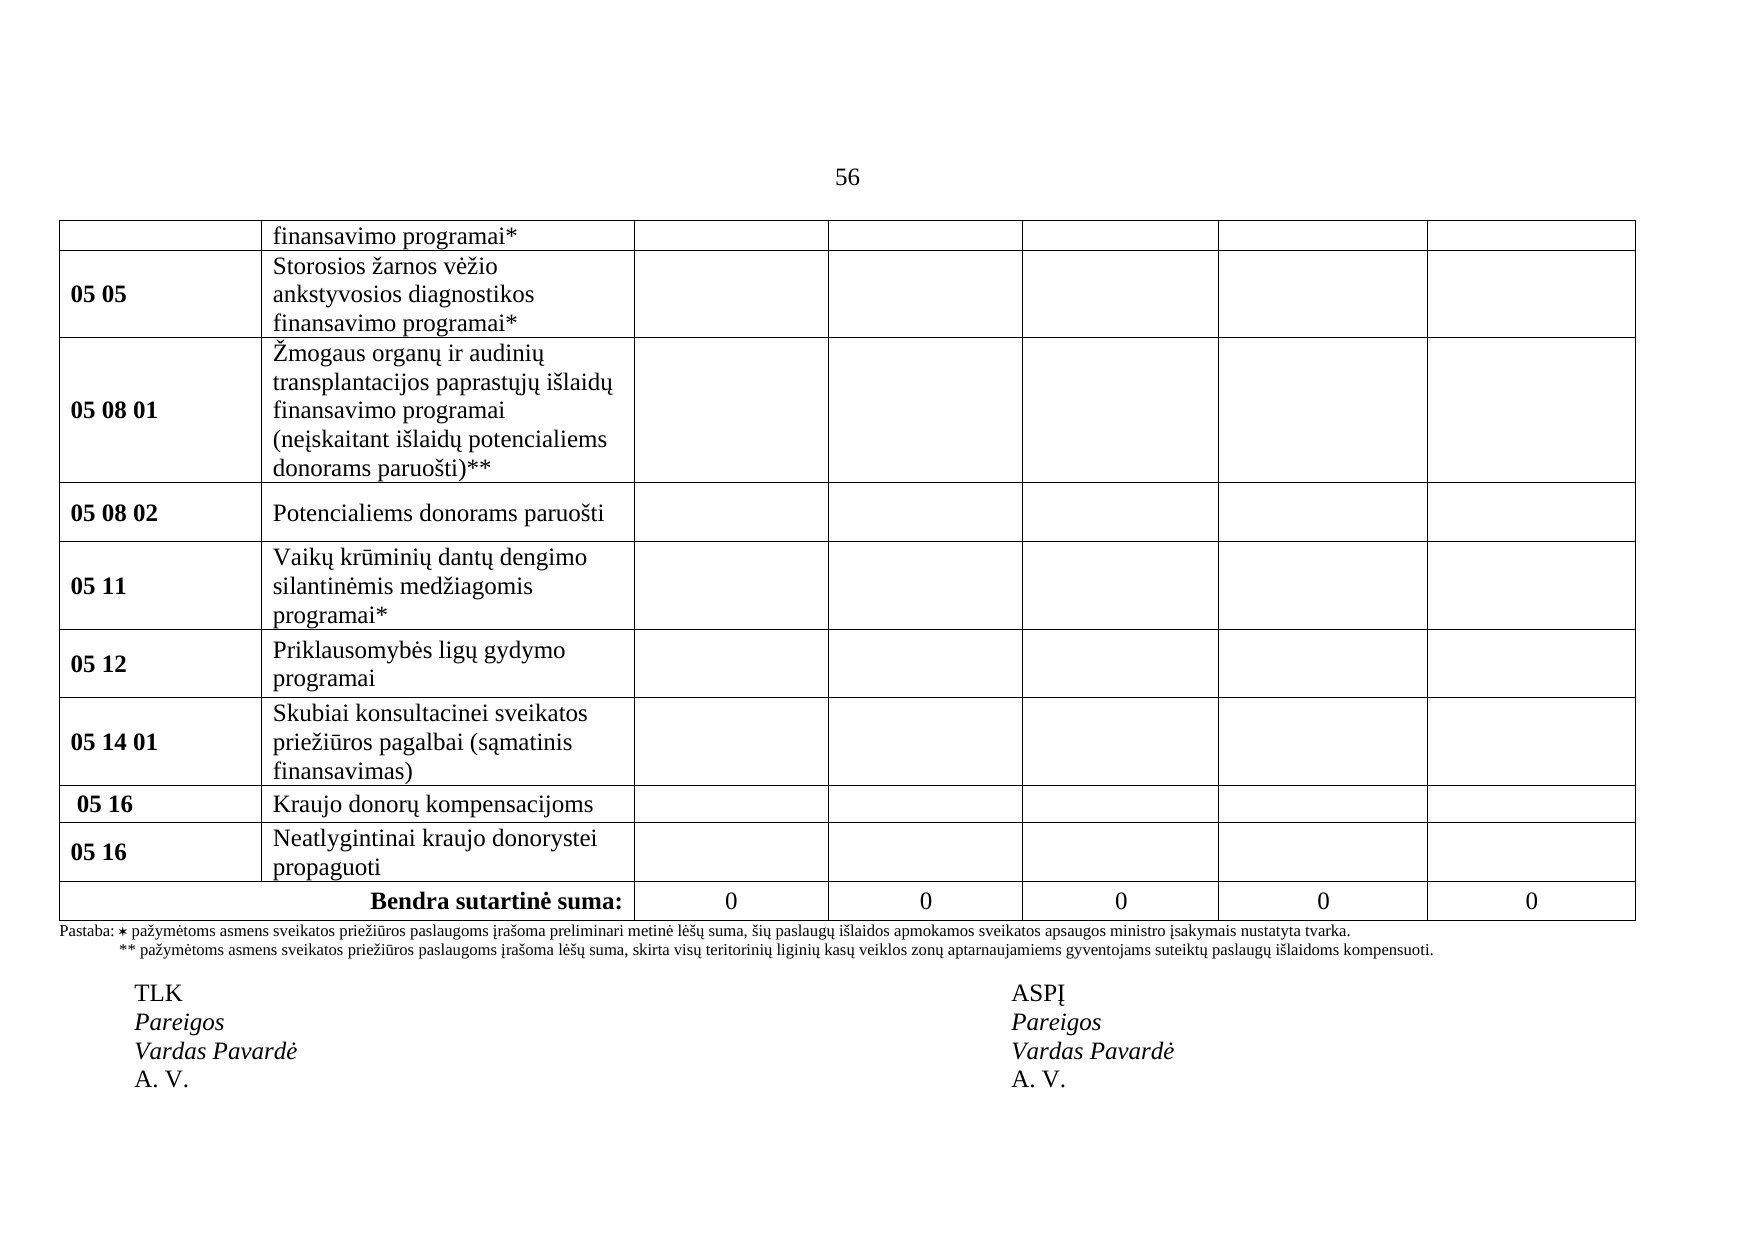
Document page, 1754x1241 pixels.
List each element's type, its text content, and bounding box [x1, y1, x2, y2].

table_cell finansavimo programai* [262, 221, 634, 250]
table_cell 0 [1428, 882, 1635, 920]
table_cell Kraujo donorų kompensacijoms [262, 786, 634, 822]
table_cell [829, 630, 1022, 697]
table_cell [635, 483, 828, 541]
table_cell [1428, 823, 1635, 881]
table_cell 05 12 [60, 630, 261, 697]
table_cell [635, 251, 828, 337]
table_cell [635, 338, 828, 482]
table_cell [1428, 630, 1635, 697]
table_cell Bendra sutartinė suma: [60, 882, 634, 920]
text ** pažymėtoms asmens sveikatos priežiūros paslaugoms įrašoma lėšų suma, skirta visų teritorinių liginių kasų veiklos zonų aptarnaujamiems gyventojams suteiktų paslaugų išlaidoms kompensuoti. [59, 940, 1636, 959]
table_cell [829, 483, 1022, 541]
table_cell [829, 542, 1022, 628]
table_cell Priklausomybės ligų gydymo programai [262, 630, 634, 697]
table_cell [1219, 483, 1427, 541]
table_cell [1023, 698, 1218, 784]
table_cell [829, 251, 1022, 337]
table_cell Storosios žarnos vėžio ankstyvosios diagnostikos finansavimo programai* [262, 251, 634, 337]
table_cell [1428, 251, 1635, 337]
table_cell [1023, 786, 1218, 822]
table_cell Vaikų krūminių dantų dengimo silantinėmis medžiagomis programai* [262, 542, 634, 628]
table_cell [1219, 698, 1427, 784]
table_cell 05 14 01 [60, 698, 261, 784]
table_cell [1219, 338, 1427, 482]
table_cell Žmogaus organų ir audinių transplantacijos paprastųjų išlaidų finansavimo programai (neįskaitant išlaidų potencialiems donorams paruošti)** [262, 338, 634, 482]
table_cell [1023, 823, 1218, 881]
table_cell [1428, 221, 1635, 250]
table_cell [829, 221, 1022, 250]
table_cell [635, 221, 828, 250]
table_cell [1023, 221, 1218, 250]
table_cell Neatlygintinai kraujo donorystei propaguoti [262, 823, 634, 881]
table_cell [1219, 221, 1427, 250]
table_cell [1023, 542, 1218, 628]
text Vardas Pavardė Vardas Pavardė [59, 1036, 1636, 1064]
table_cell [829, 823, 1022, 881]
table_cell [1023, 251, 1218, 337]
text TLK ASPĮ [59, 978, 1636, 1007]
text A. V. A. V. [59, 1064, 1636, 1093]
table_cell [1023, 630, 1218, 697]
table_cell [1023, 483, 1218, 541]
table_cell [635, 542, 828, 628]
table_cell [1428, 698, 1635, 784]
table_cell [635, 786, 828, 822]
table_cell 05 08 01 [60, 338, 261, 482]
table_cell 05 16 [60, 786, 261, 822]
table_cell [1219, 251, 1427, 337]
table_cell Potencialiems donorams paruošti [262, 483, 634, 541]
table_cell [1428, 483, 1635, 541]
table_cell [635, 630, 828, 697]
table_cell [829, 338, 1022, 482]
table_cell 0 [1219, 882, 1427, 920]
table_cell 05 08 02 [60, 483, 261, 541]
table_cell [1428, 542, 1635, 628]
table_cell 05 16 [60, 823, 261, 881]
table_cell [635, 698, 828, 784]
table_cell 05 05 [60, 251, 261, 337]
table_cell [1219, 542, 1427, 628]
table_cell [1219, 786, 1427, 822]
table_cell [60, 221, 261, 250]
text Pastaba:  pažymėtoms asmens sveikatos priežiūros paslaugoms įrašoma preliminari metinė lėšų suma, šių paslaugų išlaidos apmokamos sveikatos apsaugos ministro įsakymais nustatyta tvarka. [59, 921, 1636, 940]
table_cell [829, 698, 1022, 784]
table_cell 0 [829, 882, 1022, 920]
table_cell Skubiai konsultacinei sveikatos priežiūros pagalbai (sąmatinis finansavimas) [262, 698, 634, 784]
table_cell 0 [1023, 882, 1218, 920]
table_cell 0 [635, 882, 828, 920]
table_cell [829, 786, 1022, 822]
text Pareigos Pareigos [59, 1007, 1636, 1036]
table_cell [1428, 786, 1635, 822]
table_cell [1023, 338, 1218, 482]
table_cell [635, 823, 828, 881]
table_cell 05 11 [60, 542, 261, 628]
table_cell [1219, 823, 1427, 881]
table_cell [1219, 630, 1427, 697]
table_cell [1428, 338, 1635, 482]
